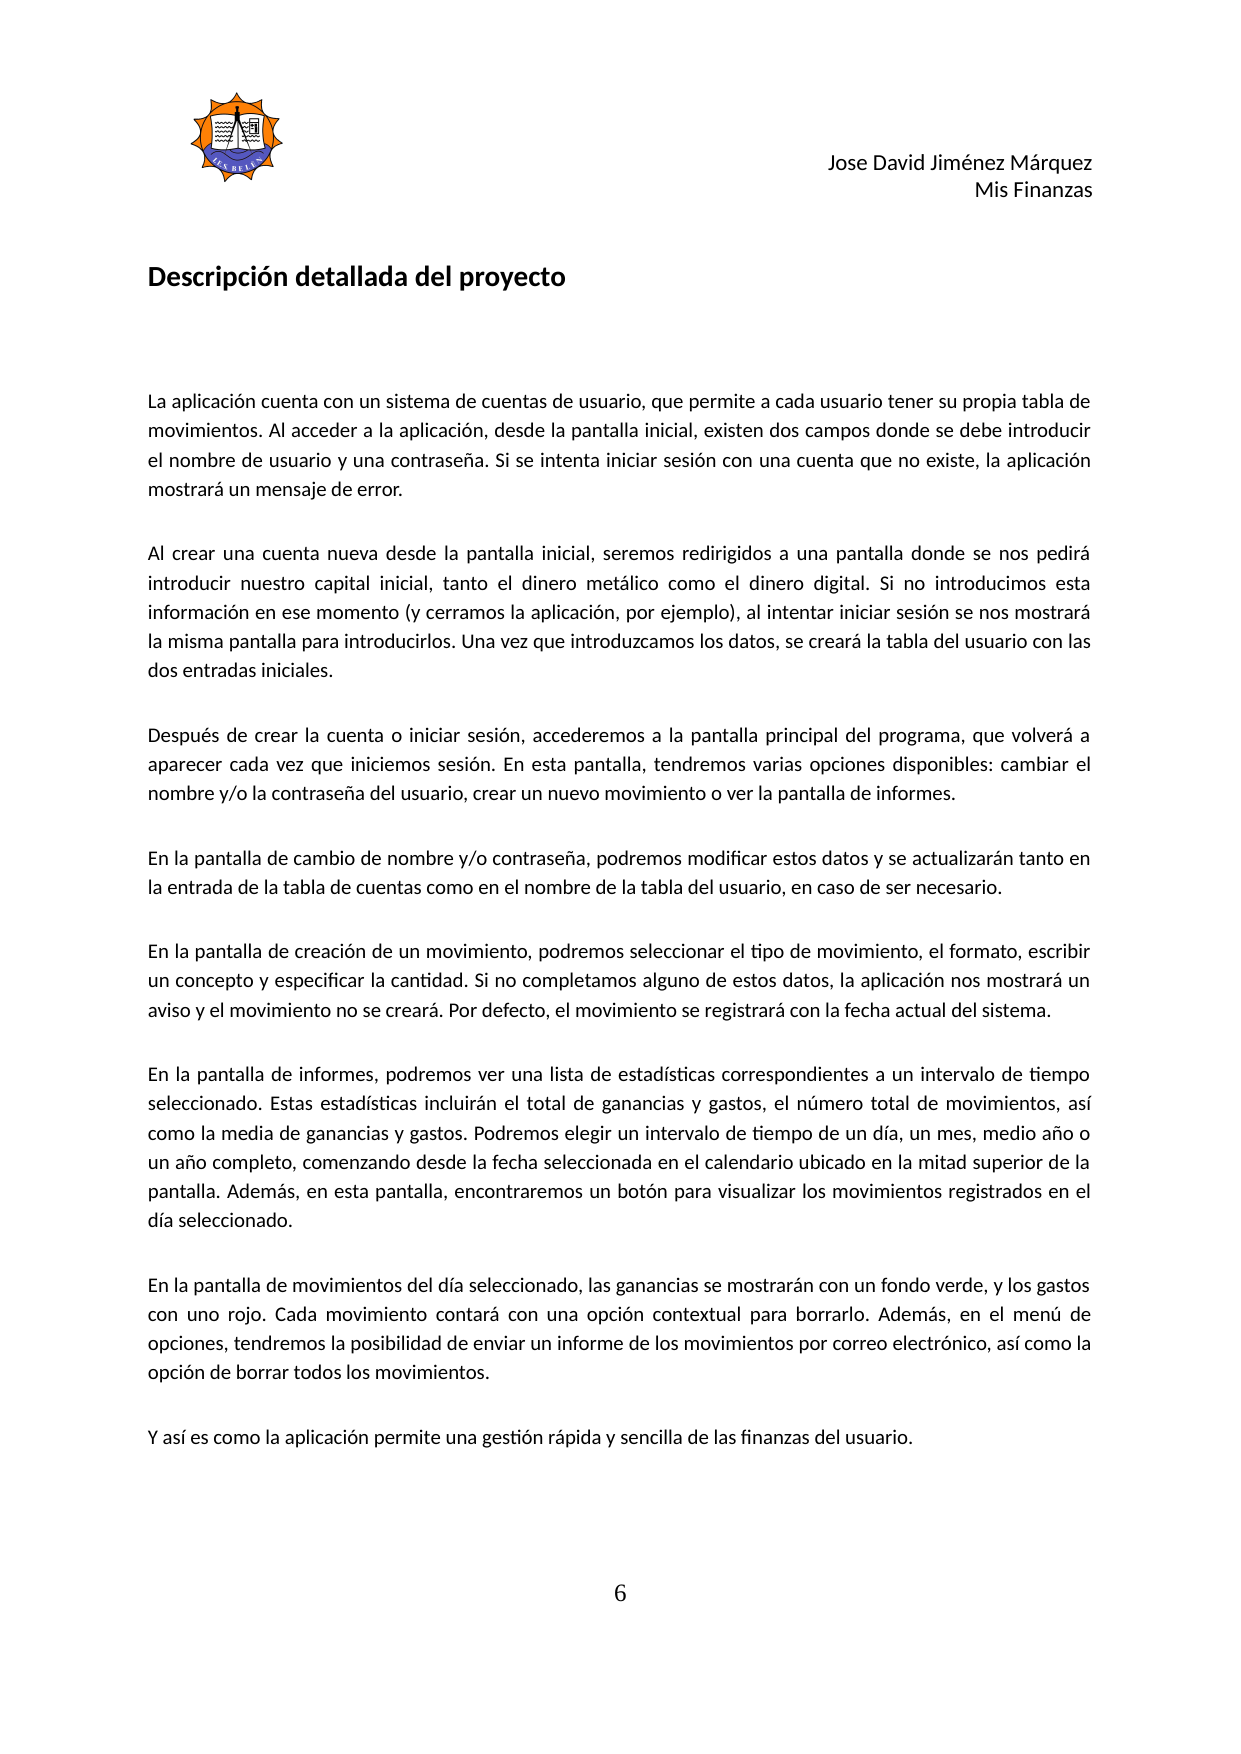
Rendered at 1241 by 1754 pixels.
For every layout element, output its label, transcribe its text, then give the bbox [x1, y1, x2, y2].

text En la pantalla de cambio de nombre y/o contraseña, podremos modificar estos datos y se actualizarán tanto en la entrada de la tabla de cuentas como en el nombre de la tabla del usuario, en caso de ser necesario. [148, 845, 1093, 899]
subtitle Descripción detallada del proyecto [148, 258, 1093, 294]
text En la pantalla de informes, podremos ver una lista de estadísticas correspondientes a un intervalo de tiempo seleccionado. Estas estadísticas incluirán el total de ganancias y gastos, el número total de movimientos, así como la media de ganancias y gastos. Podremos elegir un intervalo de tiempo de un día, un mes, medio año o un año completo, comenzando desde la fecha seleccionada en el calendario ubicado en la mitad superior de la pantalla. Además, en esta pantalla, encontraremos un botón para visualizar los movimientos registrados en el día seleccionado. [148, 1061, 1093, 1233]
text Después de crear la cuenta o iniciar sesión, accederemos a la pantalla principal del programa, que volverá a aparecer cada vez que iniciemos sesión. En esta pantalla, tendremos varias opciones disponibles: cambiar el nombre y/o la contraseña del usuario, crear un nuevo movimiento o ver la pantalla de informes. [148, 722, 1093, 806]
text La aplicación cuenta con un sistema de cuentas de usuario, que permite a cada usuario tener su propia tabla de movimientos. Al acceder a la aplicación, desde la pantalla inicial, existen dos campos donde se debe introducir el nombre de usuario y una contraseña. Si se intenta iniciar sesión con una cuenta que no existe, la aplicación mostrará un mensaje de error. [148, 388, 1093, 501]
text En la pantalla de movimientos del día seleccionado, las ganancias se mostrarán con un fondo verde, y los gastos con uno rojo. Cada movimiento contará con una opción contextual para borrarlo. Además, en el menú de opciones, tendremos la posibilidad de enviar un informe de los movimientos por correo electrónico, así como la opción de borrar todos los movimientos. [148, 1272, 1093, 1385]
text En la pantalla de creación de un movimiento, podremos seleccionar el tipo de movimiento, el formato, escribir un concepto y especificar la cantidad. Si no completamos alguno de estos datos, la aplicación nos mostrará un aviso y el movimiento no se creará. Por defecto, el movimiento se registrará con la fecha actual del sistema. [148, 938, 1093, 1022]
picture [181, 88, 294, 189]
text Al crear una cuenta nueva desde la pantalla inicial, seremos redirigidos a una pantalla donde se nos pedirá introducir nuestro capital inicial, tanto el dinero metálico como el dinero digital. Si no introducimos esta información en ese momento (y cerramos la aplicación, por ejemplo), al intentar iniciar sesión se nos mostrará la misma pantalla para introducirlos. Una vez que introduzcamos los datos, se creará la tabla del usuario con las dos entradas iniciales. [148, 541, 1093, 683]
text Y así es como la aplicación permite una gestión rápida y sencilla de las finanzas del usuario. [148, 1424, 1093, 1449]
